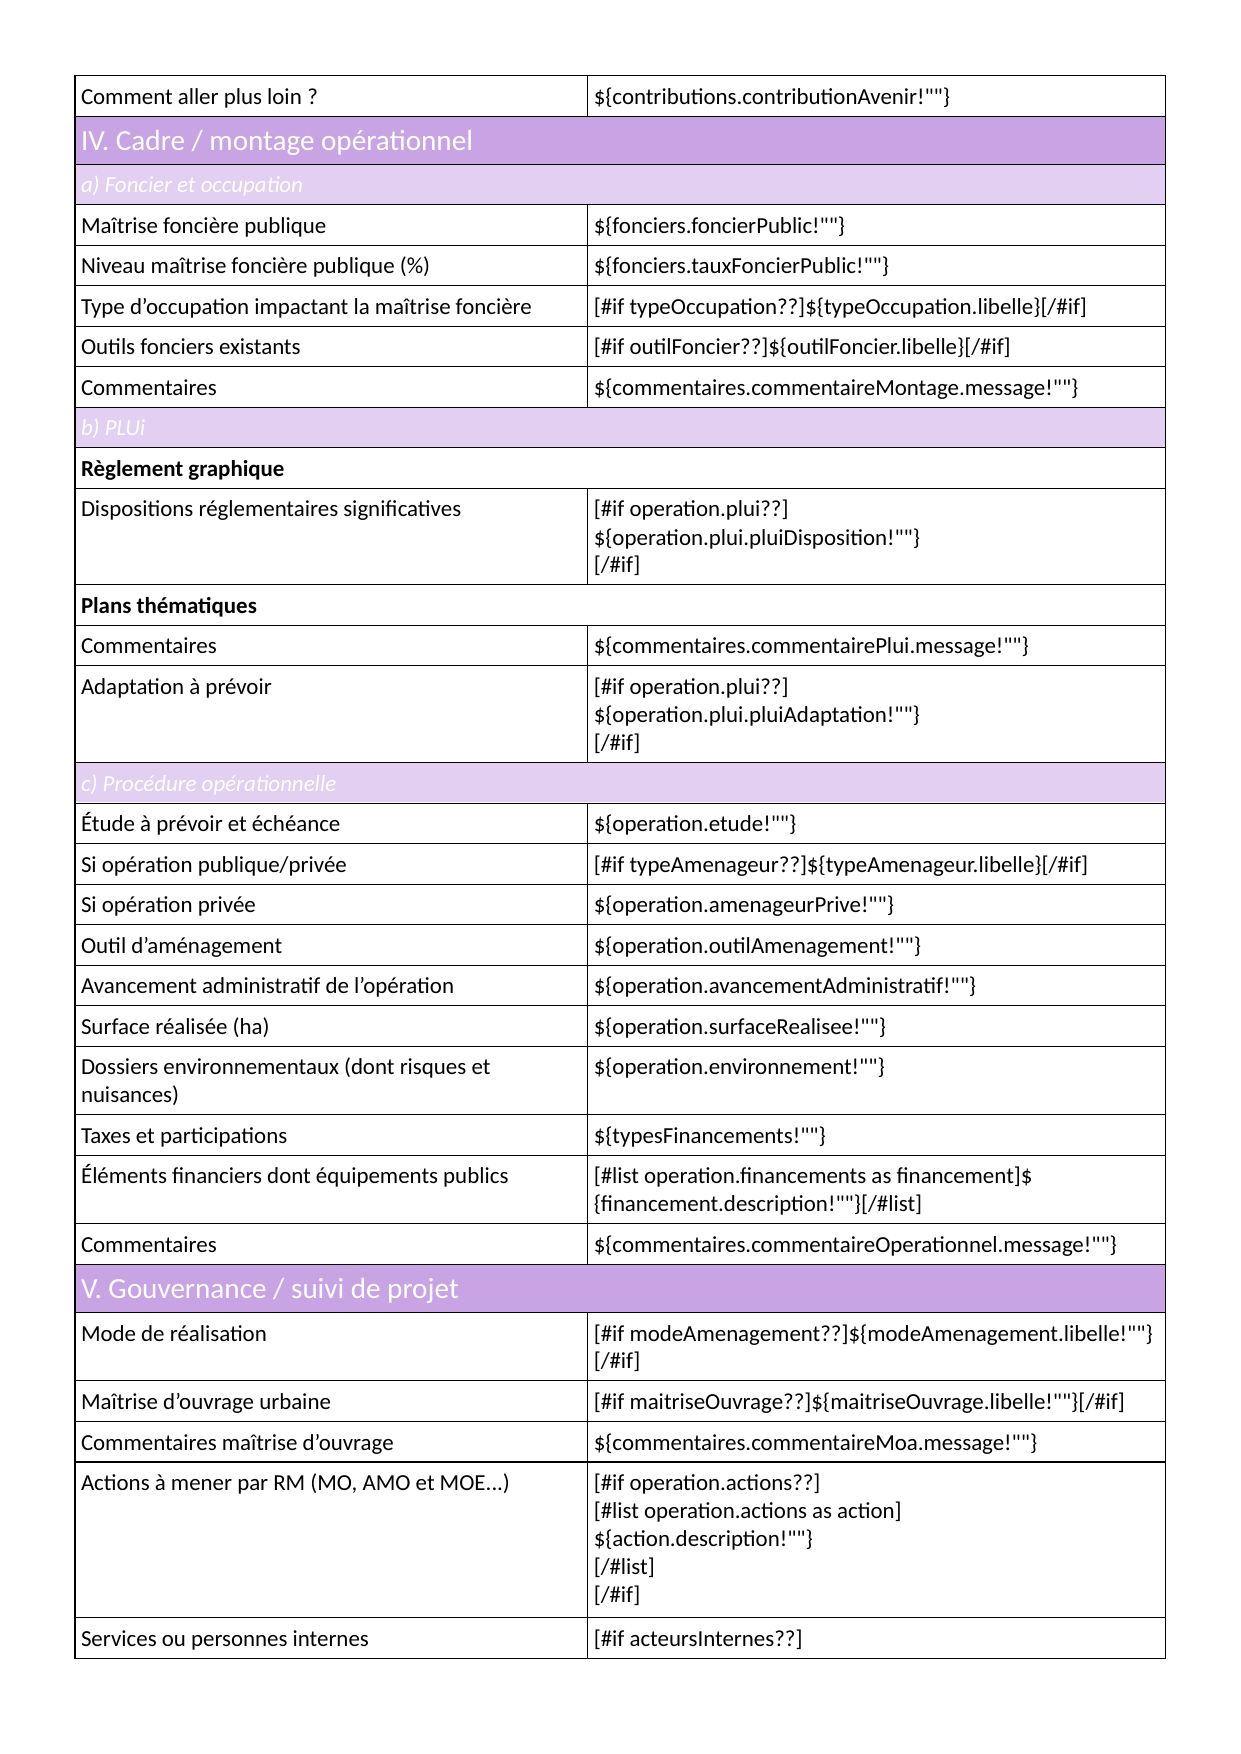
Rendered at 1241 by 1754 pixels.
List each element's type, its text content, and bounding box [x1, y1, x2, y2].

table_cell ${operation.avancementAdministratif!""} [588, 966, 1165, 1005]
table_cell Commentaires [76, 367, 587, 407]
table_cell a) Foncier et occupation [76, 165, 1165, 204]
table_cell [#list operation.financements as financement]${financement.description!""}[/#list] [588, 1156, 1165, 1223]
table_cell Outil d’aménagement [76, 925, 587, 964]
table_cell Si opération publique/privée [76, 844, 587, 883]
table_cell ${commentaires.commentaireMoa.message!""} [588, 1422, 1165, 1461]
table_cell Outils fonciers existants [76, 327, 587, 366]
table_cell Règlement graphique [76, 448, 1165, 488]
table_cell Mode de réalisation [76, 1313, 587, 1380]
table_cell Services ou personnes internes [76, 1618, 587, 1657]
table_cell V. Gouvernance / suivi de projet [76, 1265, 1165, 1312]
table_cell Si opération privée [76, 885, 587, 924]
table_cell Étude à prévoir et échéance [76, 804, 587, 843]
table_cell IV. Cadre / montage opérationnel [76, 117, 1165, 164]
table_cell ${typesFinancements!""} [588, 1115, 1165, 1155]
table_cell Commentaires [76, 1224, 587, 1264]
table_cell [#if operation.actions??] [#list operation.actions as action] ${action.description!""} [/#list] [/#if] [588, 1463, 1165, 1617]
table_cell [#if typeOccupation??]${typeOccupation.libelle}[/#if] [588, 286, 1165, 326]
table_cell Éléments financiers dont équipements publics [76, 1156, 587, 1223]
table_cell ${operation.etude!""} [588, 804, 1165, 843]
table_cell [#if typeAmenageur??]${typeAmenageur.libelle}[/#if] [588, 844, 1165, 883]
table_cell Comment aller plus loin ? [76, 76, 587, 116]
table_cell ${commentaires.commentairePlui.message!""} [588, 626, 1165, 665]
table_cell Maîtrise d’ouvrage urbaine [76, 1381, 587, 1421]
table_cell ${fonciers.foncierPublic!""} [588, 205, 1165, 245]
table_cell [#if outilFoncier??]${outilFoncier.libelle}[/#if] [588, 327, 1165, 366]
table_cell Commentaires maîtrise d’ouvrage [76, 1422, 587, 1461]
table_cell ${operation.amenageurPrive!""} [588, 885, 1165, 924]
table_cell ${operation.surfaceRealisee!""} [588, 1006, 1165, 1046]
table_cell [#if acteursInternes??] [588, 1618, 1165, 1657]
table_cell Taxes et participations [76, 1115, 587, 1155]
table_cell ${commentaires.commentaireOperationnel.message!""} [588, 1224, 1165, 1264]
table_cell Dossiers environnementaux (dont risques et nuisances) [76, 1047, 587, 1114]
table_cell b) PLUi [76, 408, 1165, 447]
table_cell ${operation.outilAmenagement!""} [588, 925, 1165, 964]
table_cell [#if operation.plui??] ${operation.plui.pluiAdaptation!""} [/#if] [588, 666, 1165, 762]
table_cell Maîtrise foncière publique [76, 205, 587, 245]
table_cell Actions à mener par RM (MO, AMO et MOE...) [76, 1463, 587, 1617]
table_cell Plans thématiques [76, 585, 1165, 625]
table_cell ${contributions.contributionAvenir!""} [588, 76, 1165, 116]
table_cell ${fonciers.tauxFoncierPublic!""} [588, 246, 1165, 285]
table_cell Type d’occupation impactant la maîtrise foncière [76, 286, 587, 326]
table_cell Dispositions réglementaires significatives [76, 489, 587, 584]
table_cell Commentaires [76, 626, 587, 665]
table_cell c) Procédure opérationnelle [76, 763, 1165, 802]
table_cell [#if modeAmenagement??]${modeAmenagement.libelle!""}[/#if] [588, 1313, 1165, 1380]
table_cell [#if operation.plui??] ${operation.plui.pluiDisposition!""} [/#if] [588, 489, 1165, 584]
table_cell ${operation.environnement!""} [588, 1047, 1165, 1114]
table_cell ${commentaires.commentaireMontage.message!""} [588, 367, 1165, 407]
table_cell Niveau maîtrise foncière publique (%) [76, 246, 587, 285]
table_cell Surface réalisée (ha) [76, 1006, 587, 1046]
table_cell Avancement administratif de l’opération [76, 966, 587, 1005]
table_cell [#if maitriseOuvrage??]${maitriseOuvrage.libelle!""}[/#if] [588, 1381, 1165, 1421]
table_cell Adaptation à prévoir [76, 666, 587, 762]
